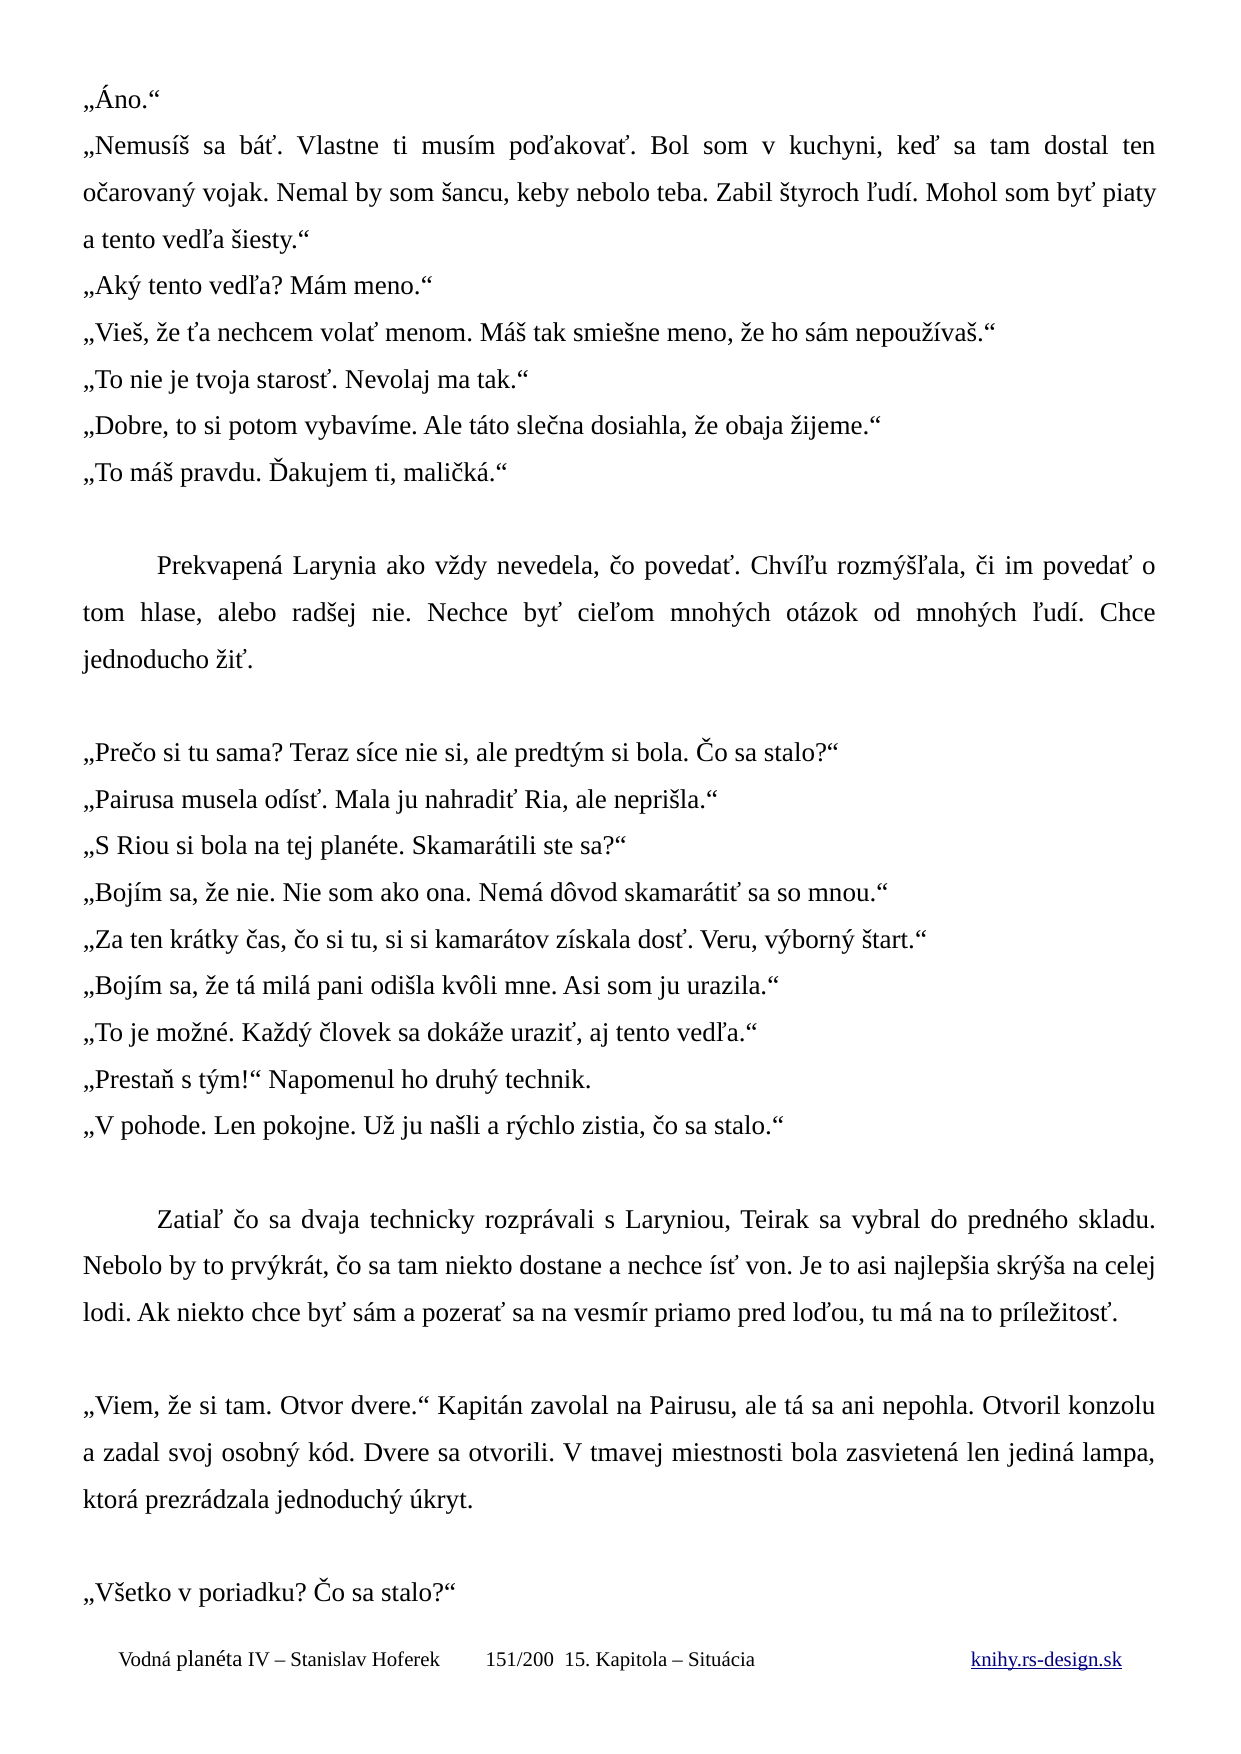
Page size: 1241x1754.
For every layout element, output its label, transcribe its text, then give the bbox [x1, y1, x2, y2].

text „Bojím sa, že nie. Nie som ako ona. Nemá dôvod skamarátiť sa so mnou.“ [83, 876, 1157, 907]
text „S Riou si bola na tej planéte. Skamarátili ste sa?“ [83, 829, 1157, 861]
text „Za ten krátky čas, čo si tu, si si kamarátov získala dosť. Veru, výborný štart.“ [83, 923, 1157, 954]
text „Áno.“ [83, 83, 1157, 114]
text Prekvapená Larynia ako vždy nevedela, čo povedať. Chvíľu rozmýšľala, či im povedať o tom hlase, alebo radšej nie. Nechce byť cieľom mnohých otázok od mnohých ľudí. Chce jednoducho žiť. [83, 549, 1157, 674]
text „Dobre, to si potom vybavíme. Ale táto slečna dosiahla, že obaja žijeme.“ [83, 409, 1157, 441]
text „Pairusa musela odísť. Mala ju nahradiť Ria, ale neprišla.“ [83, 783, 1157, 814]
text „To je možné. Každý človek sa dokáže uraziť, aj tento vedľa.“ [83, 1016, 1157, 1047]
text „Prestaň s tým!“ Napomenul ho druhý technik. [83, 1063, 1157, 1094]
text „To nie je tvoja starosť. Nevolaj ma tak.“ [83, 363, 1157, 394]
text „To máš pravdu. Ďakujem ti, maličká.“ [83, 456, 1157, 487]
text „V pohode. Len pokojne. Už ju našli a rýchlo zistia, čo sa stalo.“ [83, 1109, 1157, 1141]
text Zatiaľ čo sa dvaja technicky rozprávali s Laryniou, Teirak sa vybral do predného skladu. Nebolo by to prvýkrát, čo sa tam niekto dostane a nechce ísť von. Je to asi najlepšia skrýša na celej lodi. Ak niekto chce byť sám a pozerať sa na vesmír priamo pred loďou, tu má na to príležitosť. [83, 1203, 1157, 1327]
text „Vieš, že ťa nechcem volať menom. Máš tak smiešne meno, že ho sám nepoužívaš.“ [83, 316, 1157, 347]
text „Nemusíš sa báť. Vlastne ti musím poďakovať. Bol som v kuchyni, keď sa tam dostal ten očarovaný vojak. Nemal by som šancu, keby nebolo teba. Zabil štyroch ľudí. Mohol som byť piaty a tento vedľa šiesty.“ [83, 129, 1157, 254]
text „Viem, že si tam. Otvor dvere.“ Kapitán zavolal na Pairusu, ale tá sa ani nepohla. Otvoril konzolu a zadal svoj osobný kód. Dvere sa otvorili. V tmavej miestnosti bola zasvietená len jediná lampa, ktorá prezrádzala jednoduchý úkryt. [83, 1389, 1157, 1514]
text „Bojím sa, že tá milá pani odišla kvôli mne. Asi som ju urazila.“ [83, 969, 1157, 1001]
text „Aký tento vedľa? Mám meno.“ [83, 269, 1157, 301]
text „Prečo si tu sama? Teraz síce nie si, ale predtým si bola. Čo sa stalo?“ [83, 736, 1157, 767]
text „Všetko v poriadku? Čo sa stalo?“ [83, 1576, 1157, 1607]
